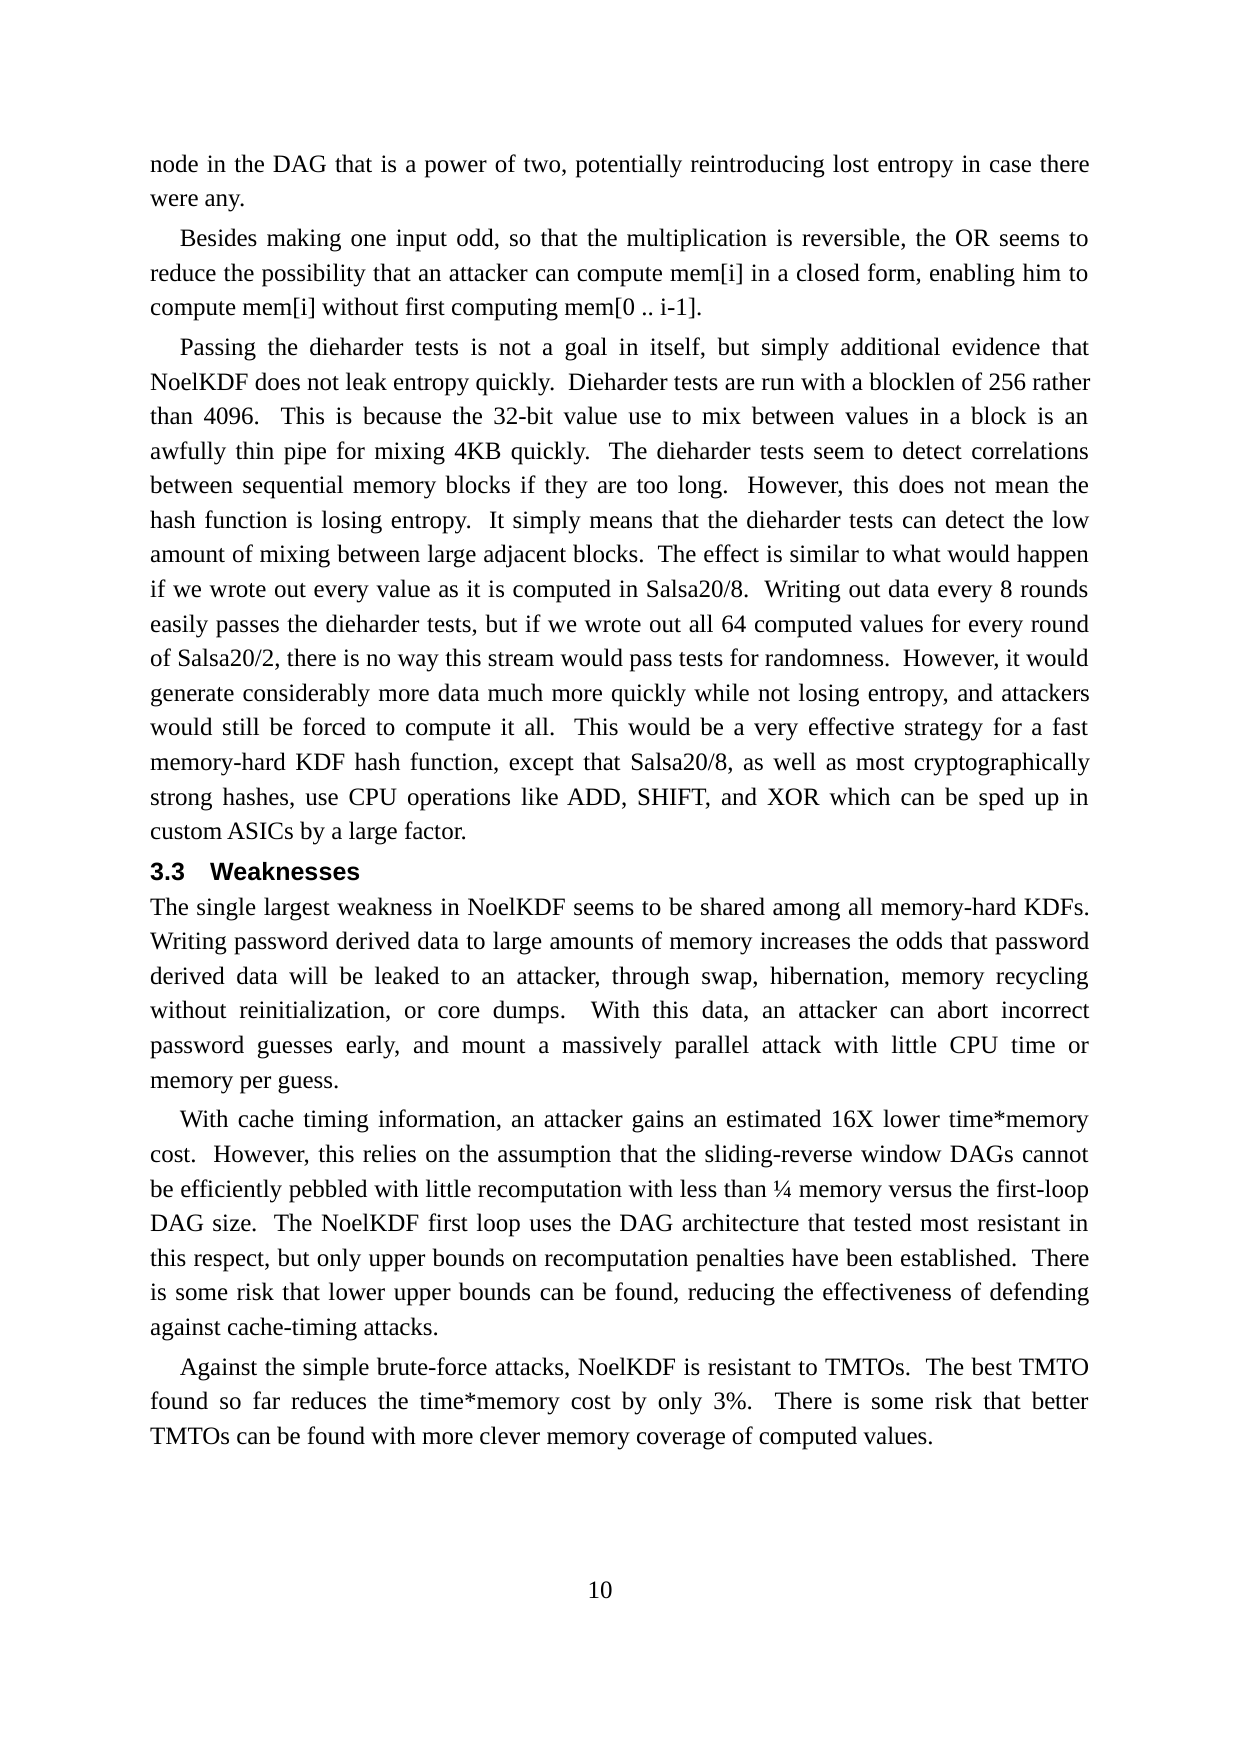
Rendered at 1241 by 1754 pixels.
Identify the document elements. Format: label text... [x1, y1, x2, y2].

text With cache timing information, an attacker gains an estimated 16X lower time*memory cost. However, this relies on the assumption that the sliding-reverse window DAGs cannot be efficiently pebbled with little recomputation with less than ¼ memory versus the first-loop DAG size. The NoelKDF first loop uses the DAG architecture that tested most resistant in this respect, but only upper bounds on recomputation penalties have been established. There is some risk that lower upper bounds can be found, reducing the effectiveness of defending against cache-timing attacks. [150, 1106, 1091, 1341]
text node in the DAG that is a power of two, potentially reintroducing lost entropy in case there were any. [150, 150, 1091, 212]
text Besides making one input odd, so that the multiplication is reversible, the OR seems to reduce the possibility that an attacker can compute mem[i] in a closed form, enabling him to compute mem[i] without first computing mem[0 .. i-1]. [150, 224, 1091, 321]
text Passing the dieharder tests is not a goal in itself, but simply additional evidence that NoelKDF does not leak entropy quickly. Dieharder tests are run with a blocklen of 256 rather than 4096. This is because the 32-bit value use to mix between values in a block is an awfully thin pipe for mixing 4KB quickly. The dieharder tests seem to detect correlations between sequential memory blocks if they are too long. However, this does not mean the hash function is losing entropy. It simply means that the dieharder tests can detect the low amount of mixing between large adjacent blocks. The effect is similar to what would happen if we wrote out every value as it is computed in Salsa20/8. Writing out data every 8 rounds easily passes the dieharder tests, but if we wrote out all 64 computed values for every round of Salsa20/2, there is no way this stream would pass tests for randomness. However, it would generate considerably more data much more quickly while not losing entropy, and attackers would still be forced to compute it all. This would be a very effective strategy for a fast memory-hard KDF hash function, except that Salsa20/8, as well as most cryptographically strong hashes, use CPU operations like ADD, SHIFT, and XOR which can be sped up in custom ASICs by a large factor. [150, 333, 1091, 845]
text Against the simple brute-force attacks, NoelKDF is resistant to TMTOs. The best TMTO found so far reduces the time*memory cost by only 3%. There is some risk that better TMTOs can be found with more clever memory coverage of computed values. [150, 1353, 1091, 1449]
subtitle Weaknesses [150, 858, 1091, 886]
text The single largest weakness in NoelKDF seems to be shared among all memory-hard KDFs. Writing password derived data to large amounts of memory increases the odds that password derived data will be leaked to an attacker, through swap, hibernation, memory recycling without reinitialization, or core dumps. With this data, an attacker can abort incorrect password guesses early, and mount a massively parallel attack with little CPU time or memory per guess. [150, 893, 1091, 1093]
